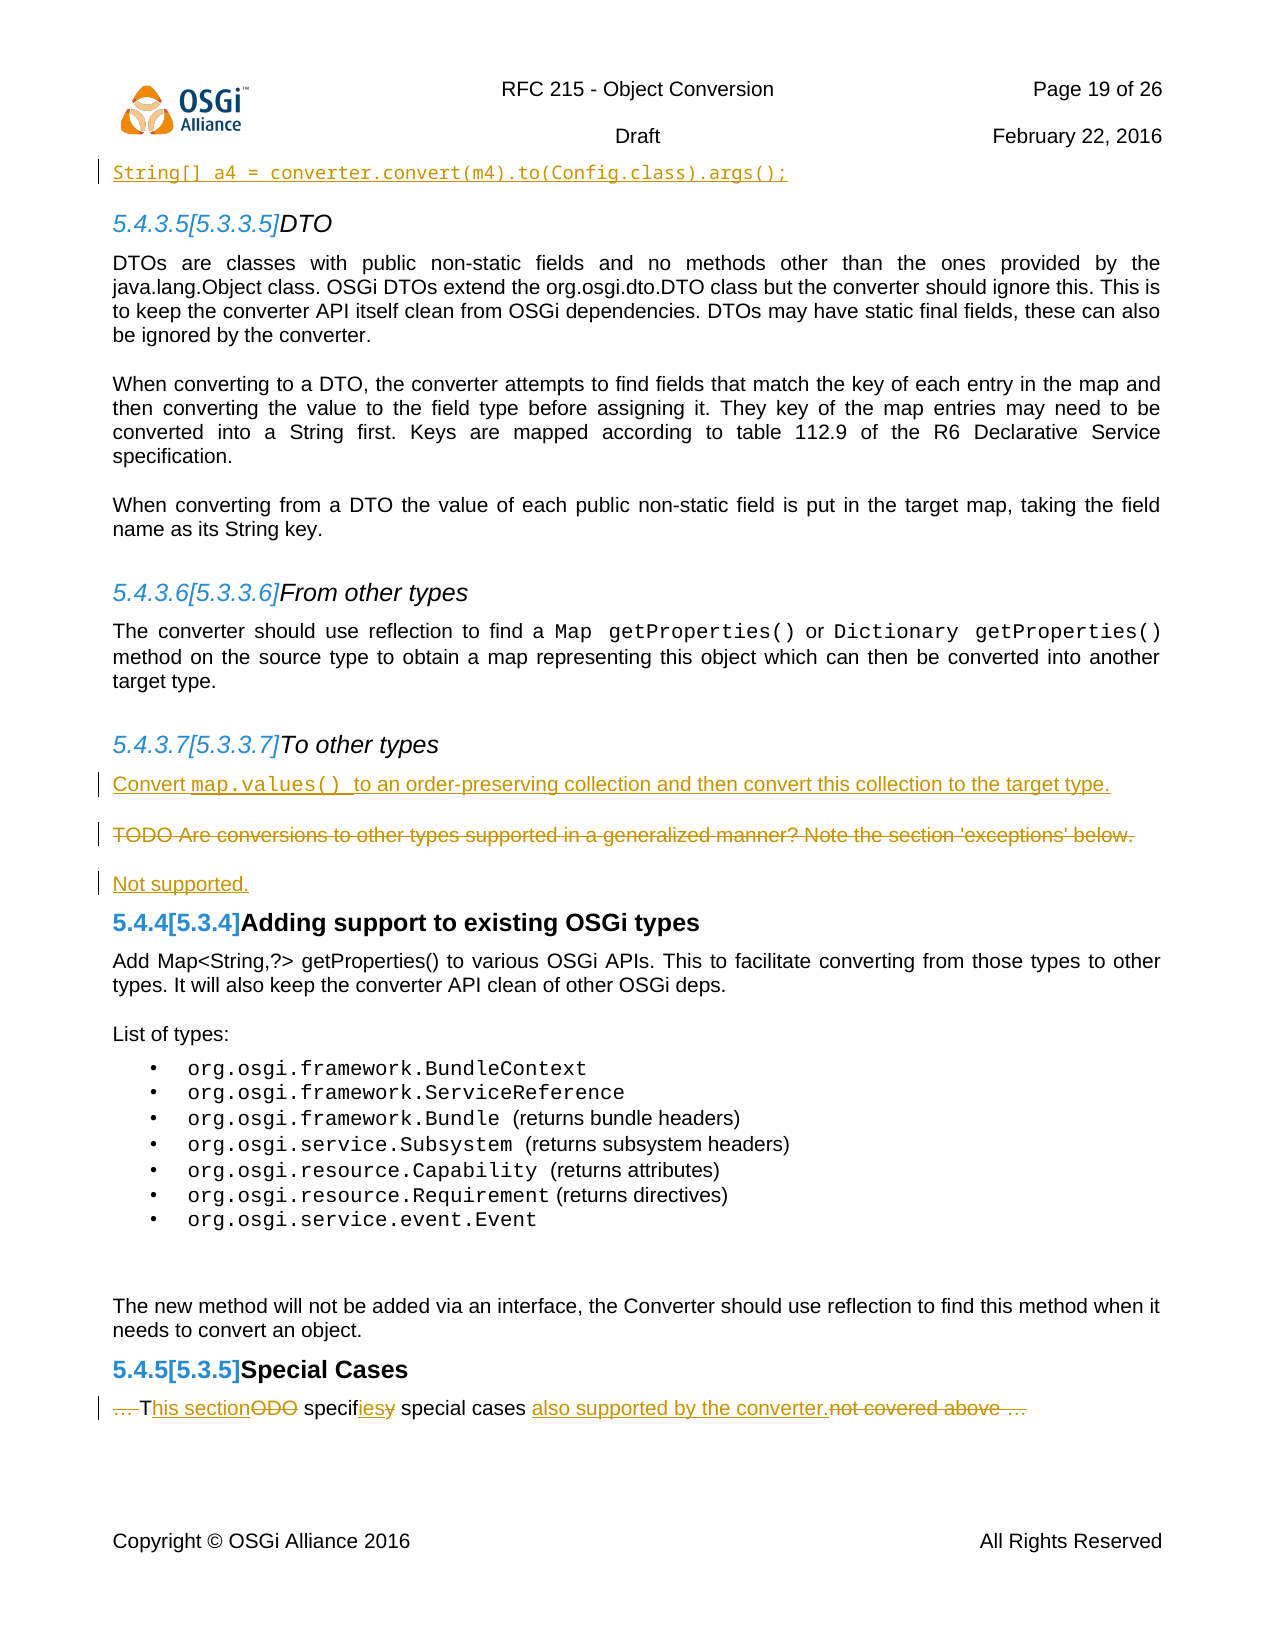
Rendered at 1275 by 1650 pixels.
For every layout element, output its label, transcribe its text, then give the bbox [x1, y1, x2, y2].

text The new method will not be added via an interface, the Converter should use reflection to find this method when it needs to convert an object. [112, 1294, 1162, 1342]
subtitle From other types [112, 578, 1162, 607]
list org.osgi.framework.ServiceReference [150, 1082, 1162, 1106]
text Add Map<String,?> getProperties() to various OSGi APIs. This to facilitate converting from those types to other types. It will also keep the converter API clean of other OSGi deps. [112, 949, 1162, 997]
text Convert map.values() to an order-preserving collection and then convert this collection to the target type. [112, 772, 1162, 797]
text String[] a4 = converter.convert(m4).to(Config.class).args(); [112, 159, 1162, 184]
text This section specifies special cases also supported by the converter. [112, 1396, 1162, 1420]
list org.osgi.resource.Requirement (returns directives) [150, 1183, 1162, 1209]
subtitle DTO [112, 209, 1162, 238]
text List of types: [112, 1022, 1162, 1046]
list org.osgi.framework.BundleContext [150, 1058, 1162, 1082]
list org.osgi.service.Subsystem (returns subsystem headers) [150, 1132, 1162, 1157]
list org.osgi.framework.Bundle (returns bundle headers) [150, 1106, 1162, 1132]
subtitle Special Cases [112, 1354, 1162, 1383]
text Not supported. [112, 822, 1162, 895]
text DTOs are classes with public non-static fields and no methods other than the ones provided by the java.lang.Object class. OSGi DTOs extend the org.osgi.dto.DTO class but the converter should ignore this. This is to keep the converter API itself clean from OSGi dependencies. DTOs may have static final fields, these can also be ignored by the converter. [112, 251, 1162, 347]
text When converting from a DTO the value of each public non-static field is put in the target map, taking the field name as its String key. [112, 492, 1162, 540]
subtitle Adding support to existing OSGi types [112, 908, 1162, 937]
subtitle To other types [112, 730, 1162, 759]
picture [113, 78, 257, 142]
text The converter should use reflection to find a Map getProperties() or Dictionary getProperties() method on the source type to obtain a map representing this object which can then be converted into another target type. [112, 619, 1162, 693]
text When converting to a DTO, the converter attempts to find fields that match the key of each entry in the map and then converting the value to the field type before assigning it. They key of the map entries may need to be converted into a String first. Keys are mapped according to table 112.9 of the R6 Declarative Service specification. [112, 372, 1162, 467]
list org.osgi.resource.Capability (returns attributes) [150, 1157, 1162, 1183]
list org.osgi.service.event.Event [150, 1209, 1162, 1233]
